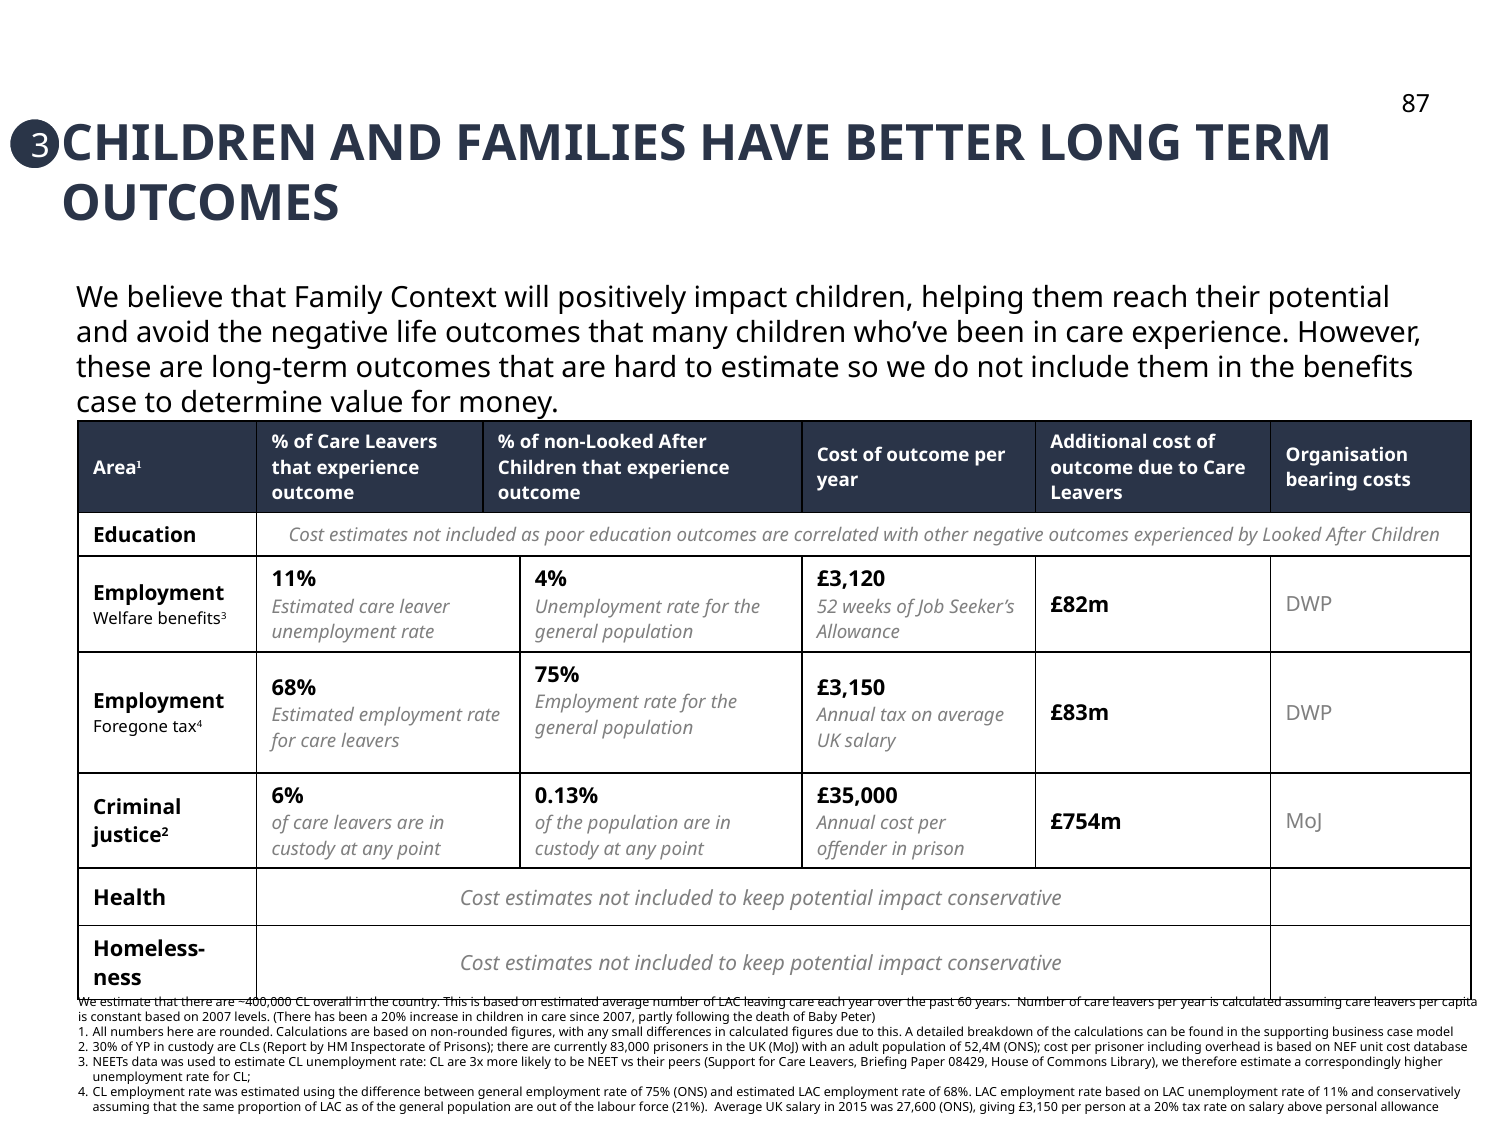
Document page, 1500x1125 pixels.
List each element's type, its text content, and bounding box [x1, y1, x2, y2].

table_cell 11% Estimated care leaver unemployment rate [257, 557, 519, 651]
text_box 3 [8, 117, 62, 171]
table_cell Homeless-ness [79, 926, 256, 993]
table_cell 0.13% of the population are in custody at any point [521, 774, 801, 867]
table_cell [1271, 926, 1470, 993]
table_cell DWP [1271, 557, 1470, 651]
table_cell £3,120 52 weeks of Job Seeker’s Allowance [803, 557, 1035, 651]
table_header Additional cost of outcome due to Care Leavers [1036, 422, 1270, 512]
table_cell 6% of care leavers are in custody at any point [257, 774, 519, 867]
table_cell Cost estimates not included to keep potential impact conservative [257, 926, 1270, 993]
table_cell 4% Unemployment rate for the general population [521, 557, 801, 651]
table_cell MoJ [1271, 774, 1470, 867]
table_header Organisation bearing costs [1271, 422, 1470, 512]
table_cell Employment Welfare benefits3 [79, 557, 256, 651]
table_header Area1 [79, 422, 256, 512]
table_cell £754m [1036, 774, 1270, 867]
table_cell £35,000 Annual cost per offender in prison [803, 774, 1035, 867]
table_cell DWP [1271, 653, 1470, 772]
text_box CHILDREN AND FAMILIES HAVE BETTER LONG TERM OUTCOMES [61, 85, 1500, 256]
table_cell Health [79, 869, 256, 925]
text_box We estimate that there are ~400,000 CL overall in the country. This is based on estimated average number of LAC leaving care each year over the past 60 years. Number of care leavers per year is calculated assuming care leavers per capita is constant based on 2007 levels. (There has been a 20% increase in children in care since 2007, partly following the death of Baby Peter) All numbers here are rounded. Calculations are based on non-rounded figures, with any small differences in calculated figures due to this. A detailed breakdown of the calculations can be found in the supporting business case model 30% of YP in custody are CLs (Report by HM Inspectorate of Prisons); there are currently 83,000 prisoners in the UK (MoJ) with an adult population of 52,4M (ONS); cost per prisoner including overhead is based on NEF unit cost database NEETs data was used to estimate CL unemployment rate: CL are 3x more likely to be NEET vs their peers (Support for Care Leavers, Briefing Paper 08429, House of Commons Library), we therefore estimate a correspondingly higher unemployment rate for CL; CL employment rate was estimated using the difference between general employment rate of 75% (ONS) and estimated LAC employment rate of 68%. LAC employment rate based on LAC unemployment rate of 11% and conservatively assuming that the same proportion of LAC as of the general population are out of the labour force (21%). Average UK salary in 2015 was 27,600 (ONS), giving £3,150 per person at a 20% tax rate on salary above personal allowance [78, 993, 1486, 1114]
table_cell Education [79, 513, 256, 555]
text_box We believe that Family Context will positively impact children, helping them reach their potential and avoid the negative life outcomes that many children who’ve been in care experience. However, these are long-term outcomes that are hard to estimate so we do not include them in the benefits case to determine value for money. [61, 270, 1455, 392]
table_cell Employment Foregone tax4 [79, 653, 256, 772]
table_cell [1271, 869, 1470, 925]
table_header Cost of outcome per year [803, 422, 1035, 512]
table_header % of Care Leavers that experience outcome [257, 422, 482, 512]
table_cell Cost estimates not included to keep potential impact conservative [257, 869, 1270, 925]
table_cell £82m [1036, 557, 1270, 651]
table_cell Criminal justice2 [79, 774, 256, 867]
table_cell £83m [1036, 653, 1270, 772]
table_cell £3,150 Annual tax on average UK salary [803, 653, 1035, 772]
table_cell Cost estimates not included as poor education outcomes are correlated with other negative outcomes experienced by Looked After Children [257, 513, 1470, 555]
table_header % of non-Looked After Children that experience outcome [484, 422, 801, 512]
table_cell 68% Estimated employment rate for care leavers [257, 653, 519, 772]
table_cell 75% Employment rate for the general population [521, 653, 801, 772]
